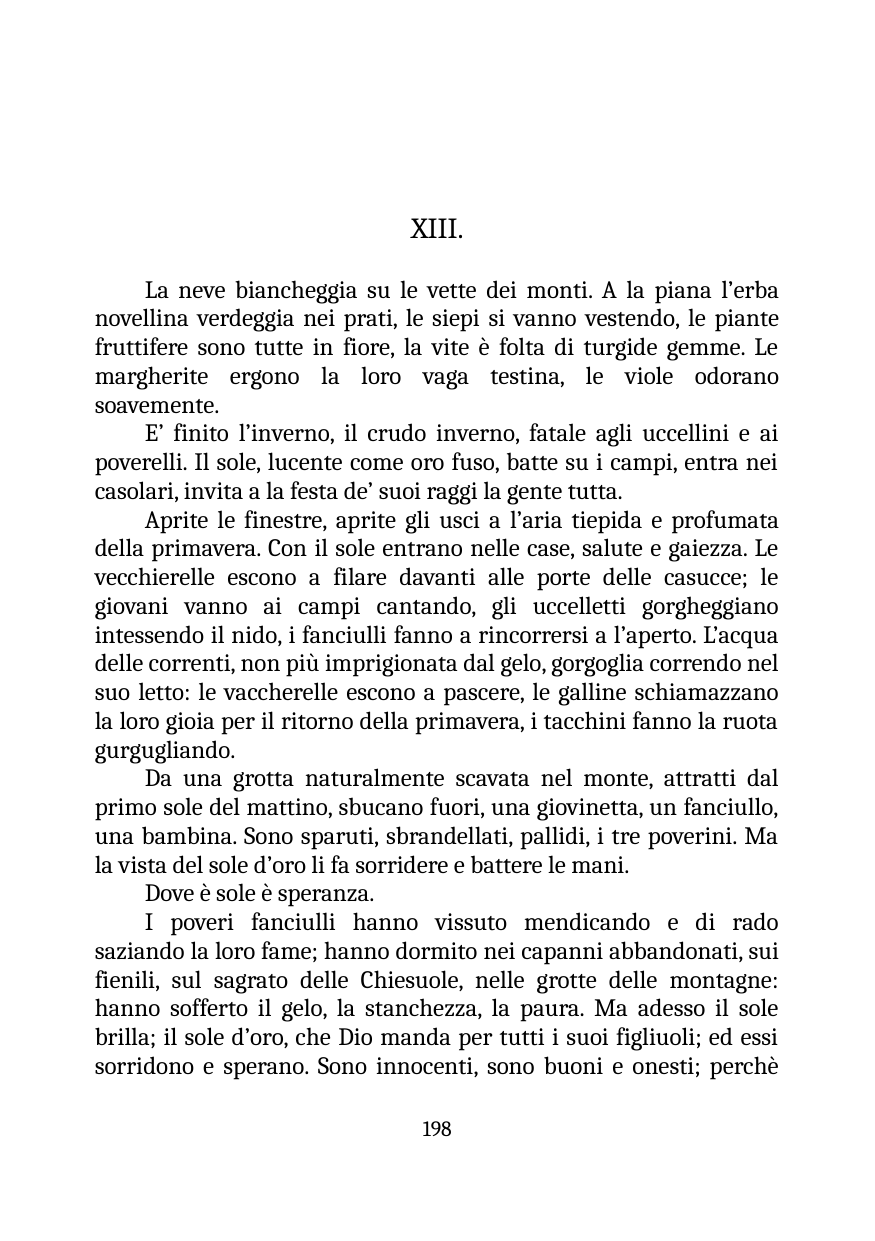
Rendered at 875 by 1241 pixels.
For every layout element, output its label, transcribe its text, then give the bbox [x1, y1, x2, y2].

text La neve biancheggia su le vette dei monti. A la piana l’erba novellina verdeggia nei prati, le siepi si vanno vestendo, le piante fruttifere sono tutte in fiore, la vite è folta di turgide gemme. Le margherite ergono la loro vaga testina, le viole odorano soavemente. [94, 276, 779, 419]
subtitle XIII. [94, 213, 779, 246]
text Da una grotta naturalmente scavata nel monte, attratti dal primo sole del mattino, sbucano fuori, una giovinetta, un fanciullo, una bambina. Sono sparuti, sbrandellati, pallidi, i tre poverini. Ma la vista del sole d’oro li fa sorridere e battere le mani. [94, 764, 779, 879]
text Dove è sole è speranza. [94, 879, 779, 908]
text I poveri fanciulli hanno vissuto mendicando e di rado saziando la loro fame; hanno dormito nei capanni abbandonati, sui fienili, sul sagrato delle Chiesuole, nelle grotte delle montagne: hanno sofferto il gelo, la stanchezza, la paura. Ma adesso il sole brilla; il sole d’oro, che Dio manda per tutti i suoi figliuoli; ed essi sorridono e sperano. Sono innocenti, sono buoni e onesti; perchè [94, 908, 779, 1081]
text Aprite le finestre, aprite gli usci a l’aria tiepida e profumata della primavera. Con il sole entrano nelle case, salute e gaiezza. Le vecchierelle escono a filare davanti alle porte delle casucce; le giovani vanno ai campi cantando, gli uccelletti gorgheggiano intessendo il nido, i fanciulli fanno a rincorrersi a l’aperto. L’acqua delle correnti, non più imprigionata dal gelo, gorgoglia correndo nel suo letto: le vaccherelle escono a pascere, le galline schiamazzano la loro gioia per il ritorno della primavera, i tacchini fanno la ruota gurgugliando. [94, 506, 779, 764]
text E’ finito l’inverno, il crudo inverno, fatale agli uccellini e ai poverelli. Il sole, lucente come oro fuso, batte su i campi, entra nei casolari, invita a la festa de’ suoi raggi la gente tutta. [94, 419, 779, 506]
